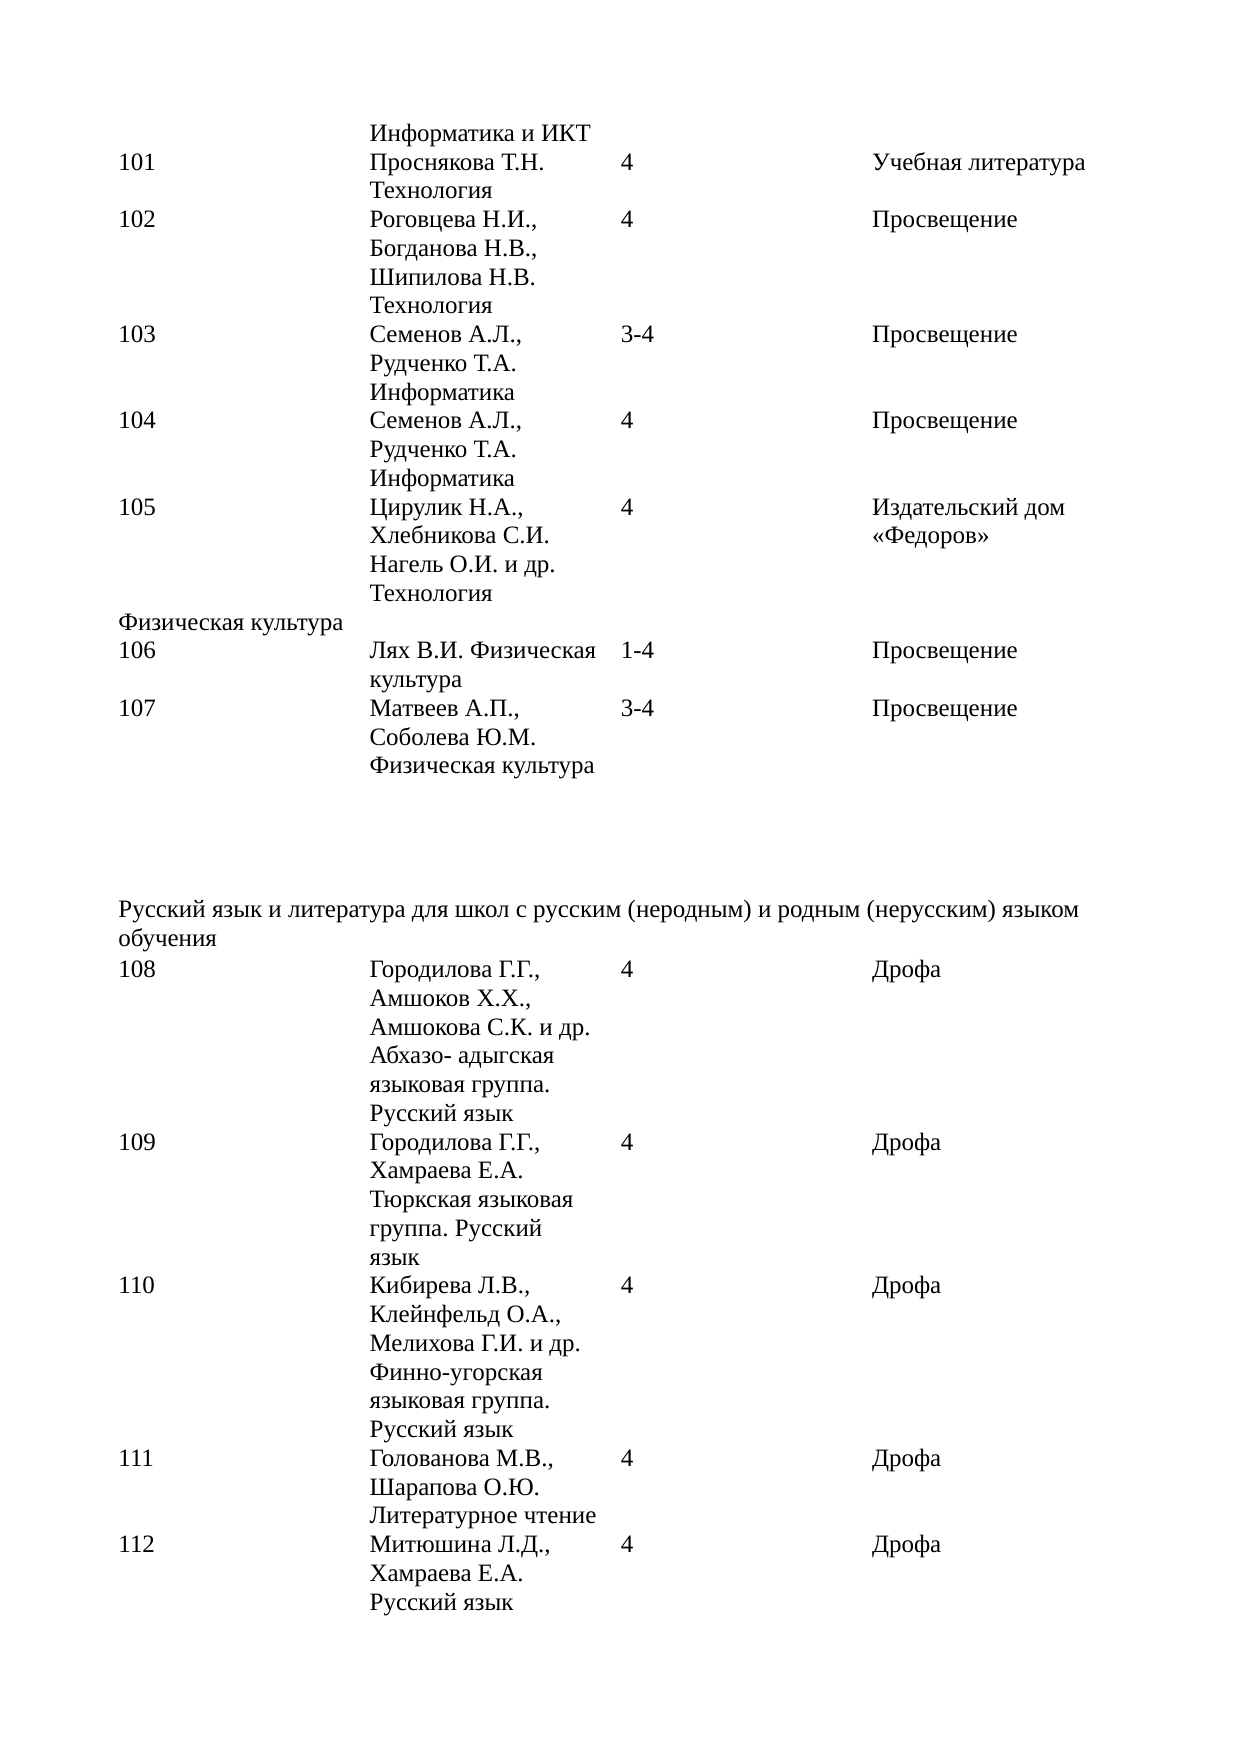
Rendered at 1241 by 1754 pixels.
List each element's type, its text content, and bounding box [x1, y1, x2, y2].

table_cell Митюшина Л.Д., Хамраева Е.А. Русский язык [358, 1529, 609, 1616]
table_cell Роговцева Н.И., Богданова Н.В., Шипилова Н.В. Технология [358, 204, 609, 319]
table_header Русский язык и литература для школ с русским (неродным) и родным (нерусским) языком обучения [107, 894, 1112, 954]
table_cell 3-4 [609, 693, 861, 779]
table_header 4 [609, 954, 861, 1127]
table_cell 4 [609, 147, 861, 204]
table_cell 4 [609, 1127, 861, 1271]
table_cell Дрофа [861, 1529, 1112, 1616]
table_cell [861, 118, 1112, 147]
table_cell 4 [609, 1529, 861, 1616]
table_cell Просвещение [861, 204, 1112, 319]
table_cell Просвещение [861, 406, 1112, 492]
table_cell 4 [609, 1271, 861, 1443]
table_cell Проснякова Т.Н. Технология [358, 147, 609, 204]
table_cell Лях В.И. Физическая культура [358, 636, 609, 693]
table_cell 3-4 [609, 319, 861, 406]
table_cell 4 [609, 492, 861, 607]
table_cell Просвещение [861, 693, 1112, 779]
table_cell 105 [107, 492, 358, 607]
table_cell Издательский дом «Федоров» [861, 492, 1112, 607]
table_cell 106 [107, 636, 358, 693]
table_cell 109 [107, 1127, 358, 1271]
table_cell Семенов А.Л., Рудченко Т.А. Информатика [358, 406, 609, 492]
table_cell 103 [107, 319, 358, 406]
table_cell Просвещение [861, 636, 1112, 693]
table_cell 110 [107, 1271, 358, 1443]
table_header 108 [107, 954, 358, 1127]
table_cell 101 [107, 147, 358, 204]
table_cell Дрофа [861, 1127, 1112, 1271]
table_cell Городилова Г.Г., Хамраева Е.А. Тюркская языковая группа. Русский язык [358, 1127, 609, 1271]
table_cell Семенов А.Л., Рудченко Т.А. Информатика [358, 319, 609, 406]
table_cell 112 [107, 1529, 358, 1616]
table_cell 4 [609, 1443, 861, 1529]
table_cell 104 [107, 406, 358, 492]
table_cell Физическая культура [107, 607, 1112, 636]
table_cell [609, 118, 861, 147]
table_cell Матвеев А.П., Соболева Ю.М. Физическая культура [358, 693, 609, 779]
table_cell [107, 118, 358, 147]
table_cell Кибирева Л.В., Клейнфельд О.А., Мелихова Г.И. и др. Финно-угорская языковая группа. Русский язык [358, 1271, 609, 1443]
table_cell Дрофа [861, 1443, 1112, 1529]
table_cell 4 [609, 406, 861, 492]
table_cell 102 [107, 204, 358, 319]
table_cell 111 [107, 1443, 358, 1529]
table_cell Дрофа [861, 1271, 1112, 1443]
table_cell Информатика и ИКТ [358, 118, 609, 147]
table_cell Голованова М.В., Шарапова О.Ю. Литературное чтение [358, 1443, 609, 1529]
table_cell 4 [609, 204, 861, 319]
table_cell 107 [107, 693, 358, 779]
table_header Городилова Г.Г., Амшоков Х.Х., Амшокова С.К. и др. Абхазо- адыгская языковая группа. Русский язык [358, 954, 609, 1127]
table_cell Цирулик Н.А., Хлебникова С.И. Нагель О.И. и др. Технология [358, 492, 609, 607]
table_cell 1-4 [609, 636, 861, 693]
table_cell Просвещение [861, 319, 1112, 406]
table_cell Учебная литература [861, 147, 1112, 204]
table_header Дрофа [861, 954, 1112, 1127]
